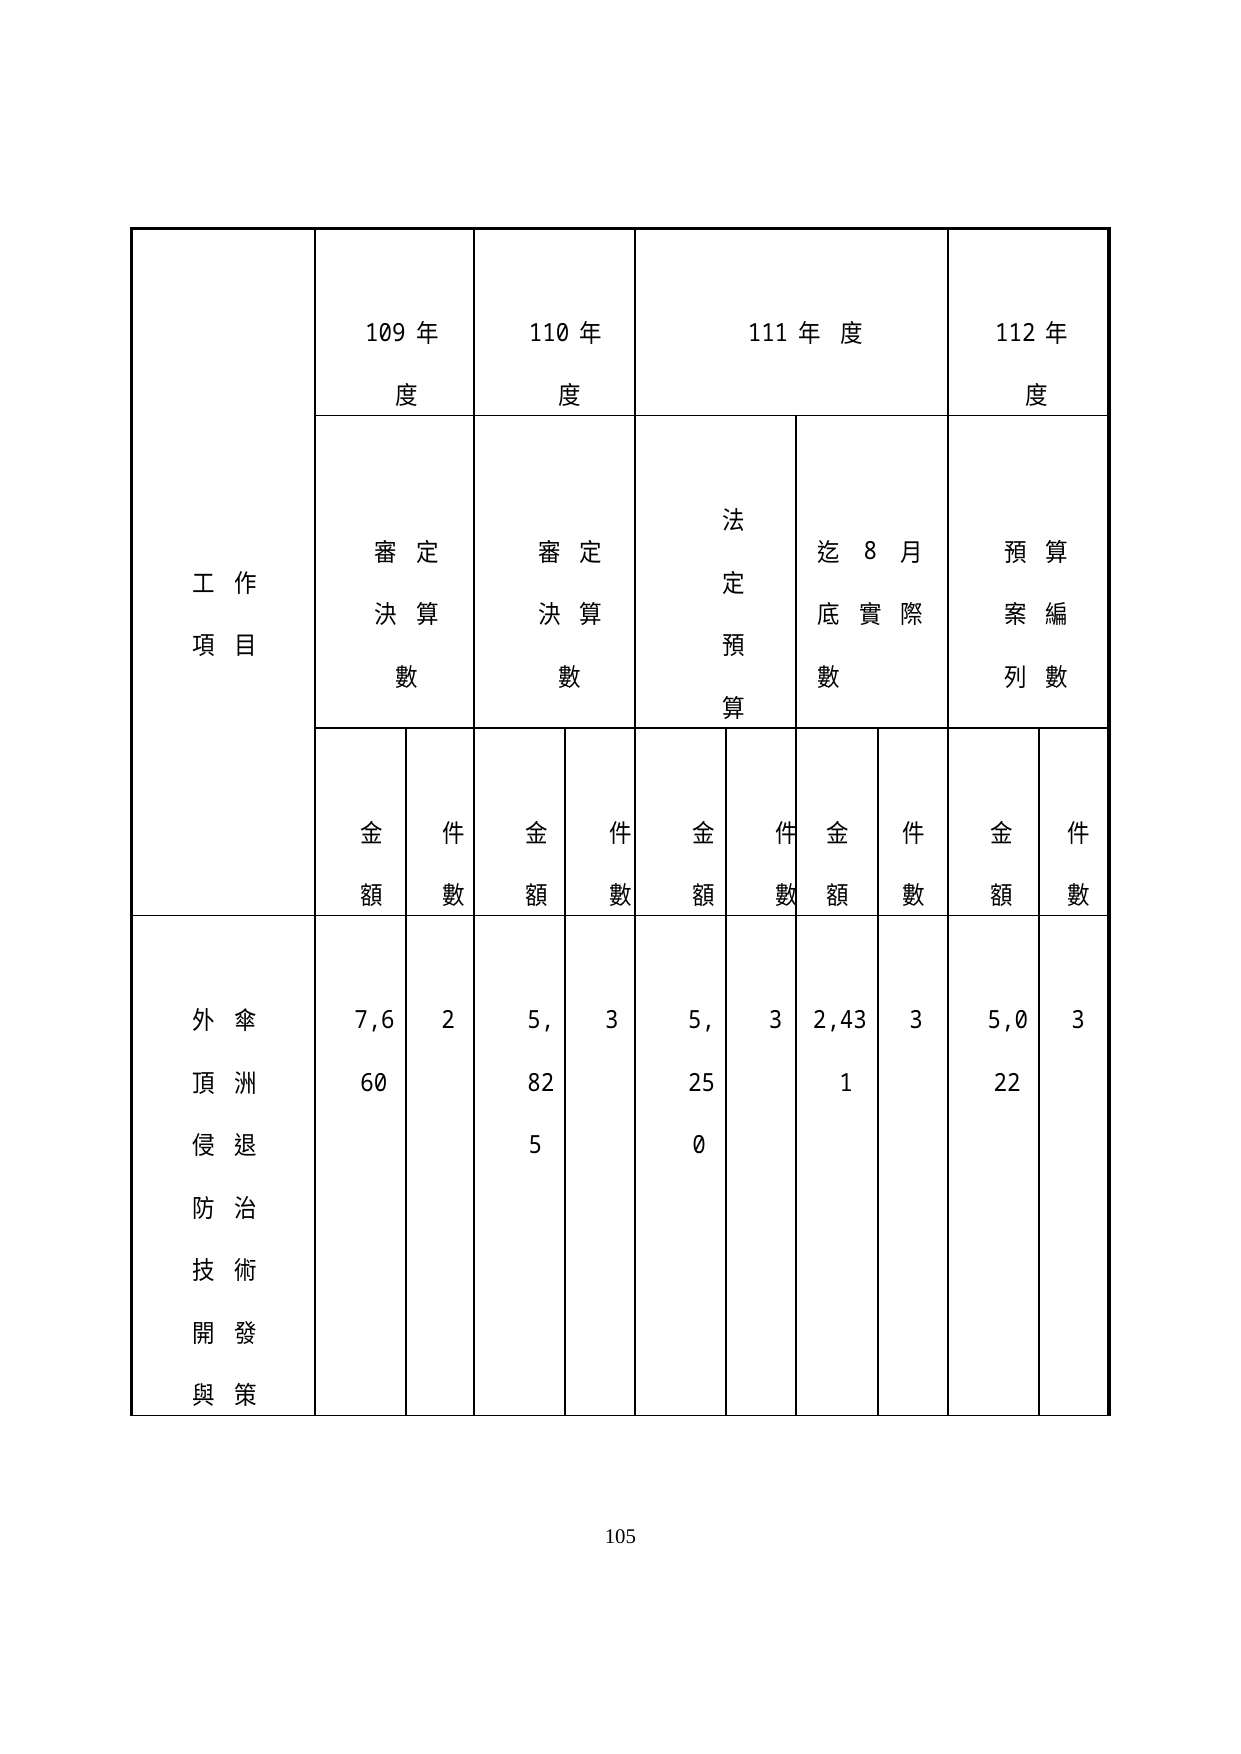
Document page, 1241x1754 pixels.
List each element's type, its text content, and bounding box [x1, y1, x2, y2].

table_cell 迄8月底實際數 [797, 416, 947, 727]
table_cell 3 [879, 916, 947, 1415]
table_cell 5,250 [636, 916, 725, 1415]
table_cell 5,825 [475, 916, 564, 1415]
table_cell 件數 [879, 729, 947, 915]
table_cell 3 [727, 916, 795, 1415]
table_cell 3 [1040, 916, 1107, 1415]
table_cell 審定決算數 [316, 416, 473, 727]
table_cell 金額 [636, 729, 725, 915]
table_header 109年度 [316, 230, 473, 415]
table_cell 金額 [949, 729, 1038, 915]
table_cell 法 定 預 算 [636, 416, 795, 727]
table_cell 預算案編列數 [949, 416, 1107, 727]
table_cell 5,022 [949, 916, 1038, 1415]
table_cell 金額 [797, 729, 877, 915]
table_cell 審定決算數 [475, 416, 634, 727]
table_header 112年度 [949, 230, 1107, 415]
table_cell 件數 [407, 729, 473, 915]
table_cell 金額 [475, 729, 564, 915]
table_cell 3 [566, 916, 634, 1415]
table_header 110年度 [475, 230, 634, 415]
table_header 工作項目 [133, 230, 314, 915]
table_cell 外傘頂洲侵退防治技術開發與策 [133, 916, 314, 1415]
table_cell 件數 [566, 729, 634, 915]
table_cell 金額 [316, 729, 405, 915]
table_cell 件數 [727, 729, 795, 915]
table_cell 2 [407, 916, 473, 1415]
table_cell 件數 [1040, 729, 1107, 915]
table_cell 2,431 [797, 916, 877, 1415]
table_cell 7,660 [316, 916, 405, 1415]
table_header 111年度 [636, 230, 947, 415]
